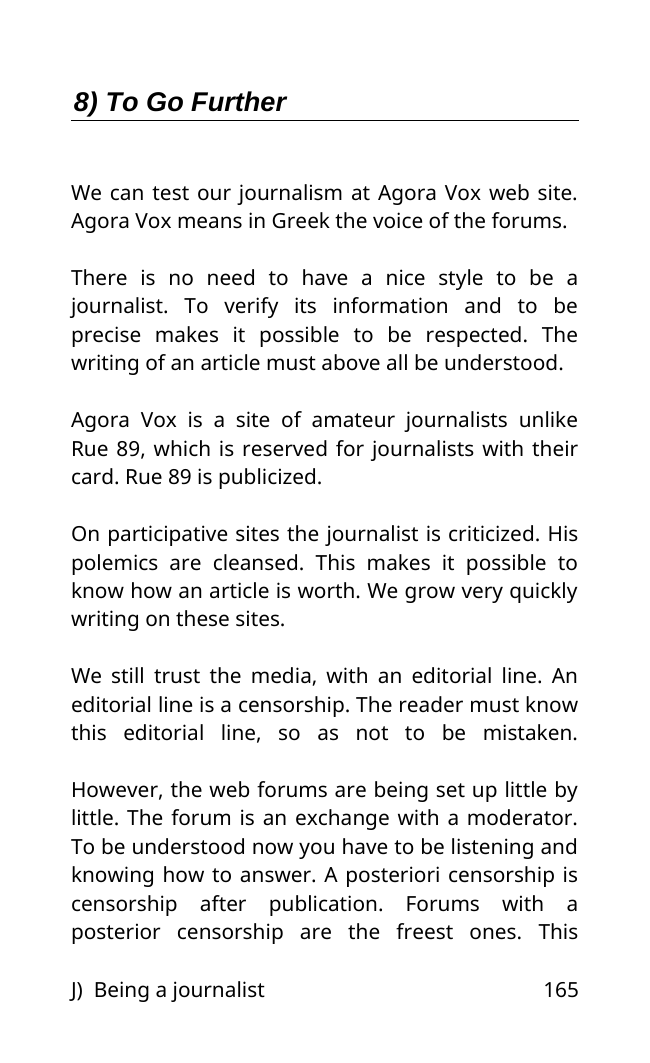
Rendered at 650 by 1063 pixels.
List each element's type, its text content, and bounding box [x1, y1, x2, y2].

text On participative sites the journalist is criticized. His polemics are cleansed. This makes it possible to know how an article is worth. We grow very quickly writing on these sites. [71, 491, 579, 633]
text Agora Vox is a site of amateur journalists unlike Rue 89, which is reserved for journalists with their card. Rue 89 is publicized. [71, 377, 579, 491]
text There is no need to have a nice style to be a journalist. To verify its information and to be precise makes it possible to be respected. The writing of an article must above all be understood. [71, 235, 579, 377]
subtitle To Go Further [71, 84, 579, 120]
text We still trust the media, with an editorial line. An editorial line is a censorship. The reader must know this editorial line, so as not to be mistaken. However, the web forums are being set up little by little. The forum is an exchange with a moderator. To be understood now you have to be listening and knowing how to answer. A posteriori censorship is censorship after publication. Forums with a posterior censorship are the freest ones. This [71, 633, 579, 946]
text We can test our journalism at Agora Vox web site. Agora Vox means in Greek the voice of the forums. [71, 121, 579, 235]
